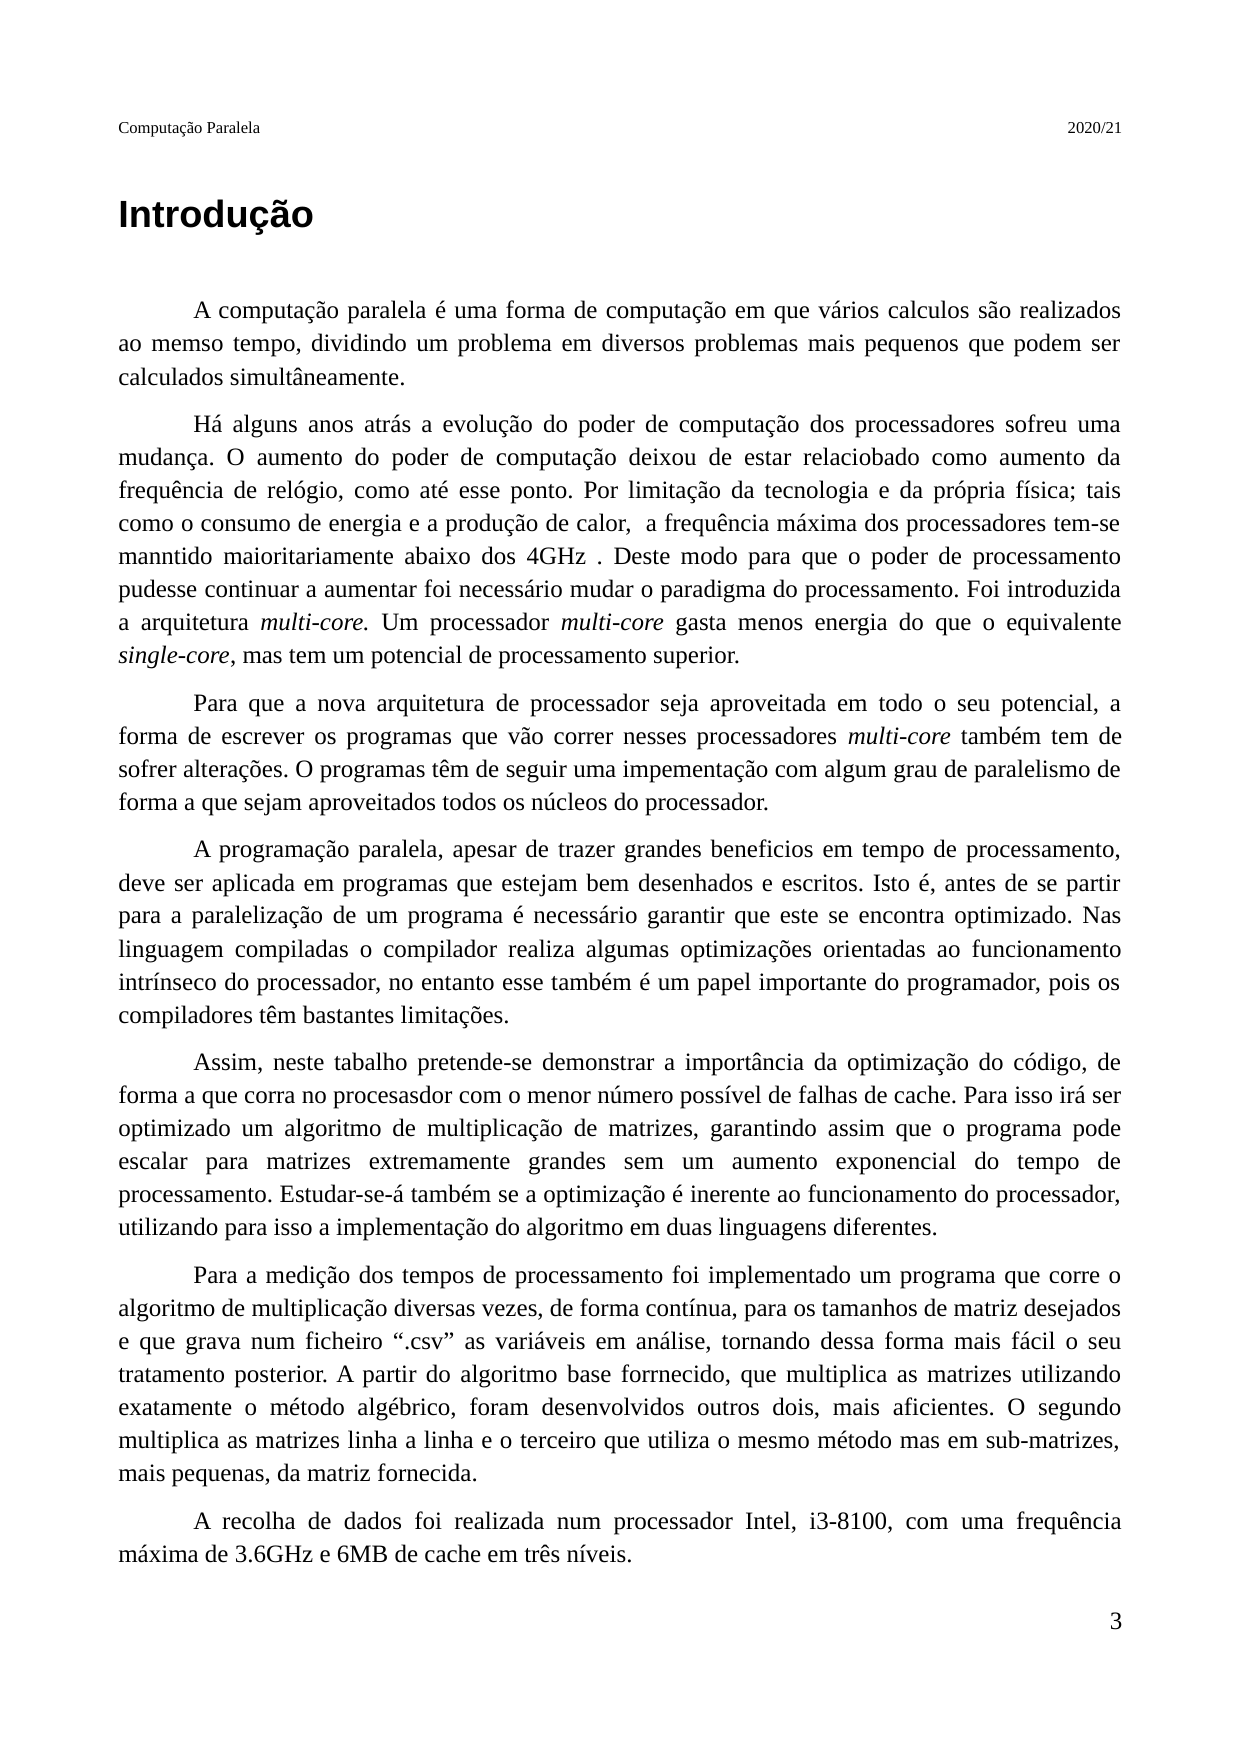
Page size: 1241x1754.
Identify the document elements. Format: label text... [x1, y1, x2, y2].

text A recolha de dados foi realizada num processador Intel, i3-8100, com uma frequência máxima de 3.6GHz e 6MB de cache em três níveis. [118, 1506, 1122, 1567]
subtitle Introdução [118, 192, 1122, 235]
text A computação paralela é uma forma de computação em que vários calculos são realizados ao memso tempo, dividindo um problema em diversos problemas mais pequenos que podem ser calculados simultâneamente. [118, 296, 1122, 390]
text Assim, neste tabalho pretende-se demonstrar a importância da optimização do código, de forma a que corra no procesasdor com o menor número possível de falhas de cache. Para isso irá ser optimizado um algoritmo de multiplicação de matrizes, garantindo assim que o programa pode escalar para matrizes extremamente grandes sem um aumento exponencial do tempo de processamento. Estudar-se-á também se a optimização é inerente ao funcionamento do processador, utilizando para isso a implementação do algoritmo em duas linguagens diferentes. [118, 1047, 1122, 1241]
text Para que a nova arquitetura de processador seja aproveitada em todo o seu potencial, a forma de escrever os programas que vão correr nesses processadores multi-core também tem de sofrer alterações. O programas têm de seguir uma impementação com algum grau de paralelismo de forma a que sejam aproveitados todos os núcleos do processador. [118, 688, 1122, 816]
text A programação paralela, apesar de trazer grandes beneficios em tempo de processamento, deve ser aplicada em programas que estejam bem desenhados e escritos. Isto é, antes de se partir para a paralelização de um programa é necessário garantir que este se encontra optimizado. Nas linguagem compiladas o compilador realiza algumas optimizações orientadas ao funcionamento intrínseco do processador, no entanto esse também é um papel importante do programador, pois os compiladores têm bastantes limitações. [118, 834, 1122, 1028]
text Há alguns anos atrás a evolução do poder de computação dos processadores sofreu uma mudança. O aumento do poder de computação deixou de estar relaciobado como aumento da frequência de relógio, como até esse ponto. Por limitação da tecnologia e da própria física; tais como o consumo de energia e a produção de calor, a frequência máxima dos processadores tem-se manntido maioritariamente abaixo dos 4GHz . Deste modo para que o poder de processamento pudesse continuar a aumentar foi necessário mudar o paradigma do processamento. Foi introduzida a arquitetura multi-core. Um processador multi-core gasta menos energia do que o equivalente single-core, mas tem um potencial de processamento superior. [118, 409, 1122, 669]
text Para a medição dos tempos de processamento foi implementado um programa que corre o algoritmo de multiplicação diversas vezes, de forma contínua, para os tamanhos de matriz desejados e que grava num ficheiro “.csv” as variáveis em análise, tornando dessa forma mais fácil o seu tratamento posterior. A partir do algoritmo base forrnecido, que multiplica as matrizes utilizando exatamente o método algébrico, foram desenvolvidos outros dois, mais aficientes. O segundo multiplica as matrizes linha a linha e o terceiro que utiliza o mesmo método mas em sub-matrizes, mais pequenas, da matriz fornecida. [118, 1260, 1122, 1487]
